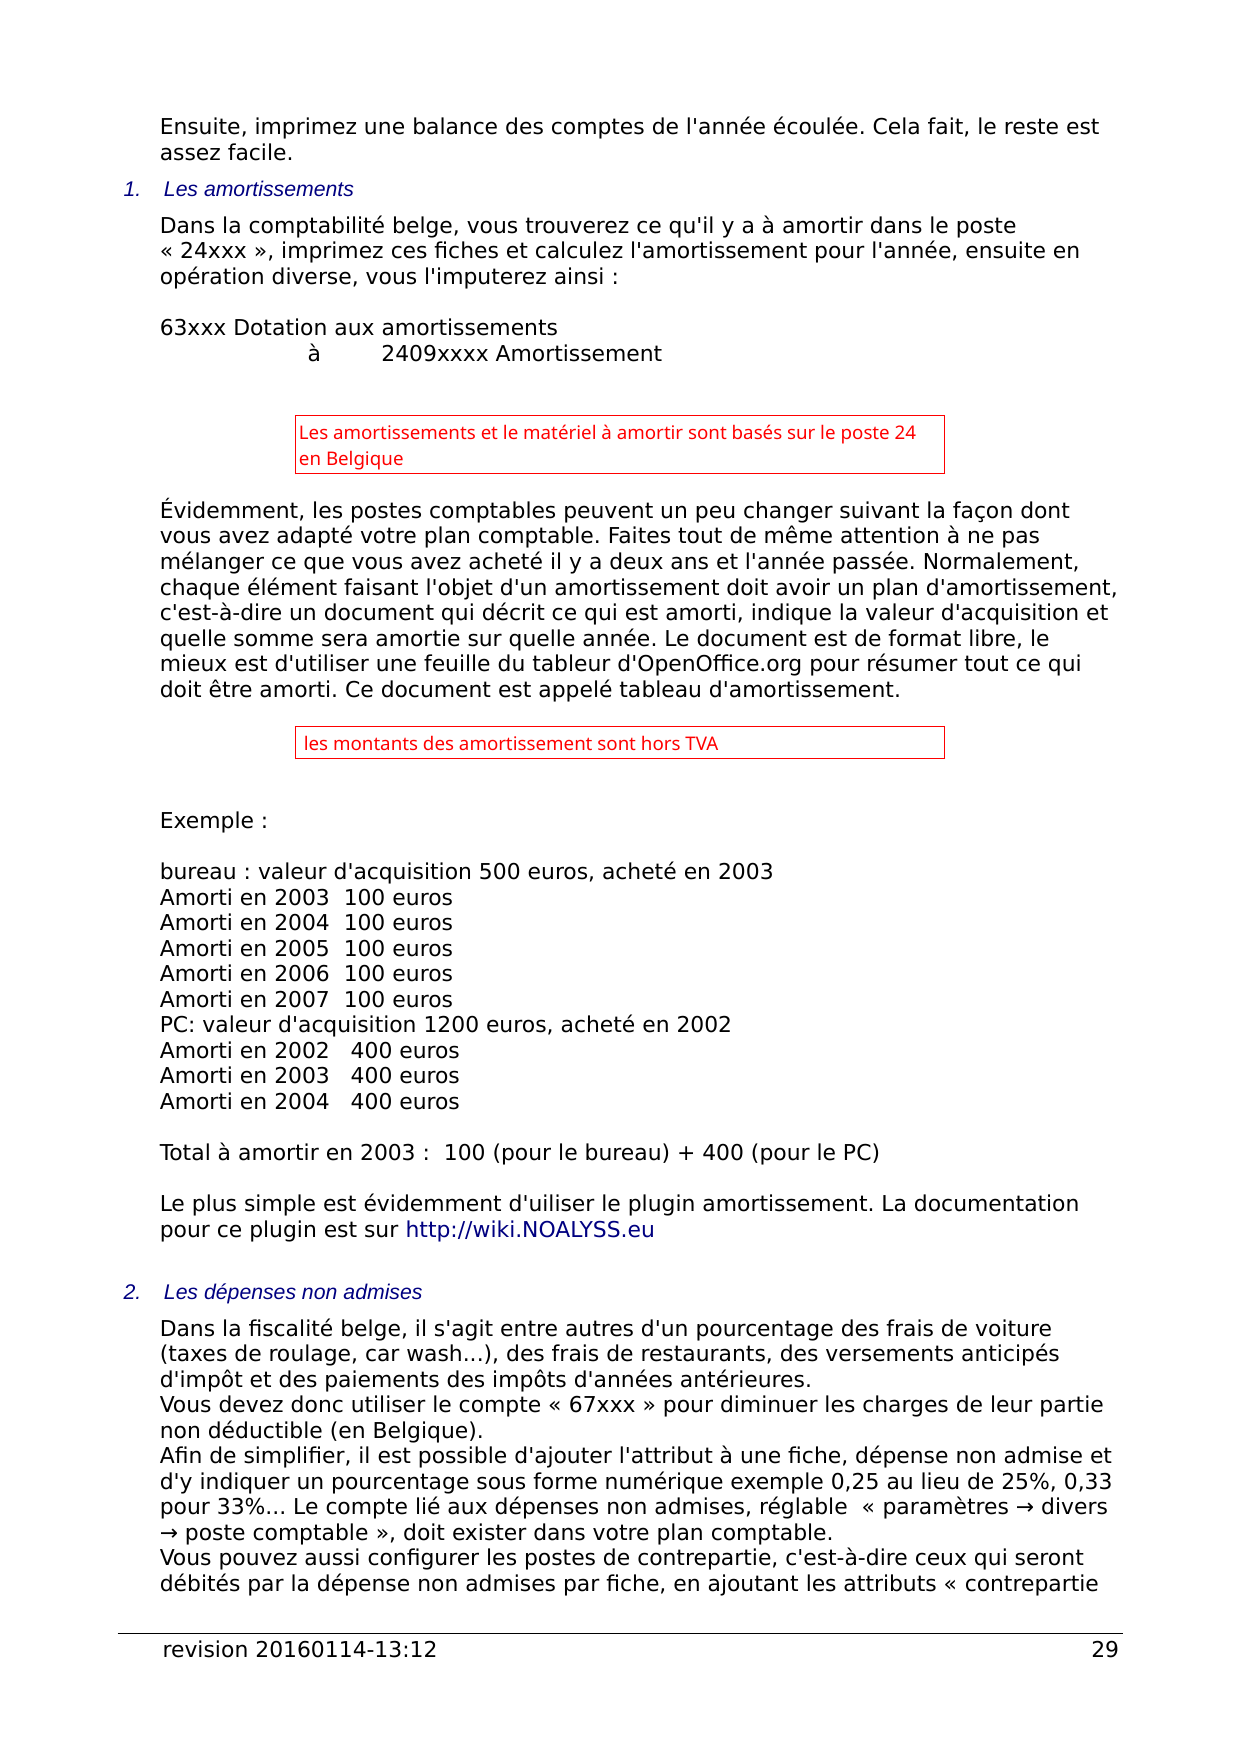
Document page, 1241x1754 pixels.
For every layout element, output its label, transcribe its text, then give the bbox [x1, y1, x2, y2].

subtitle Les amortissements [117, 177, 1123, 201]
text 63xxx Dotation aux amortissements [159, 315, 1123, 341]
text Amorti en 2007 100 euros [159, 987, 1123, 1013]
text Amorti en 2003 400 euros [159, 1064, 1123, 1089]
text Ensuite, imprimez une balance des comptes de l'année écoulée. Cela fait, le reste est assez facile. [159, 114, 1123, 165]
text Le plus simple est évidemment d'uiliser le plugin amortissement. La documentation pour ce plugin est sur http://wiki.NOALYSS.eu [159, 1191, 1123, 1242]
text Amorti en 2006 100 euros [159, 962, 1123, 987]
text bureau : valeur d'acquisition 500 euros, acheté en 2003 [159, 859, 1123, 885]
text Amorti en 2004 400 euros [159, 1089, 1123, 1115]
text à 2409xxxx Amortissement [159, 341, 1123, 366]
text Dans la fiscalité belge, il s'agit entre autres d'un pourcentage des frais de voiture (taxes de roulage, car wash...), des frais de restaurants, des versements anticipés d'impôt et des paiements des impôts d'années antérieures. [159, 1316, 1123, 1392]
text Total à amortir en 2003 : 100 (pour le bureau) + 400 (pour le PC) [159, 1140, 1123, 1166]
text Amorti en 2002 400 euros [159, 1038, 1123, 1064]
text Évidemment, les postes comptables peuvent un peu changer suivant la façon dont vous avez adapté votre plan comptable. Faites tout de même attention à ne pas mélanger ce que vous avez acheté il y a deux ans et l'année passée. Normalement, chaque élément faisant l'objet d'un amortissement doit avoir un plan d'amortissement, c'est-à-dire un document qui décrit ce qui est amorti, indique la valeur d'acquisition et quelle somme sera amortie sur quelle année. Le document est de format libre, le mieux est d'utiliser une feuille du tableur d'OpenOffice.org pour résumer tout ce qui doit être amorti. Ce document est appelé tableau d'amortissement. [159, 498, 1123, 702]
text Amorti en 2005 100 euros [159, 936, 1123, 962]
text Vous devez donc utiliser le compte « 67xxx » pour diminuer les charges de leur partie non déductible (en Belgique). [159, 1392, 1123, 1443]
text PC: valeur d'acquisition 1200 euros, acheté en 2002 [159, 1013, 1123, 1038]
text Les amortissements et le matériel à amortir sont basés sur le poste 24 en Belgique [296, 416, 944, 473]
text Exemple : [159, 808, 1123, 834]
text Vous pouvez aussi configurer les postes de contrepartie, c'est-à-dire ceux qui seront débités par la dépense non admises par fiche, en ajoutant les attributs « contrepartie [159, 1546, 1123, 1597]
subtitle Les dépenses non admises [117, 1279, 1123, 1304]
text Amorti en 2004 100 euros [159, 911, 1123, 936]
text Amorti en 2003 100 euros [159, 885, 1123, 911]
text Afin de simplifier, il est possible d'ajouter l'attribut à une fiche, dépense non admise et d'y indiquer un pourcentage sous forme numérique exemple 0,25 au lieu de 25%, 0,33 pour 33%... Le compte lié aux dépenses non admises, réglable « paramètres → divers → poste comptable », doit exister dans votre plan comptable. [159, 1443, 1123, 1546]
text Dans la comptabilité belge, vous trouverez ce qu'il y a à amortir dans le poste « 24xxx », imprimez ces fiches et calculez l'amortissement pour l'année, ensuite en opération diverse, vous l'imputerez ainsi : [159, 213, 1123, 290]
text les montants des amortissement sont hors TVA [296, 727, 944, 758]
